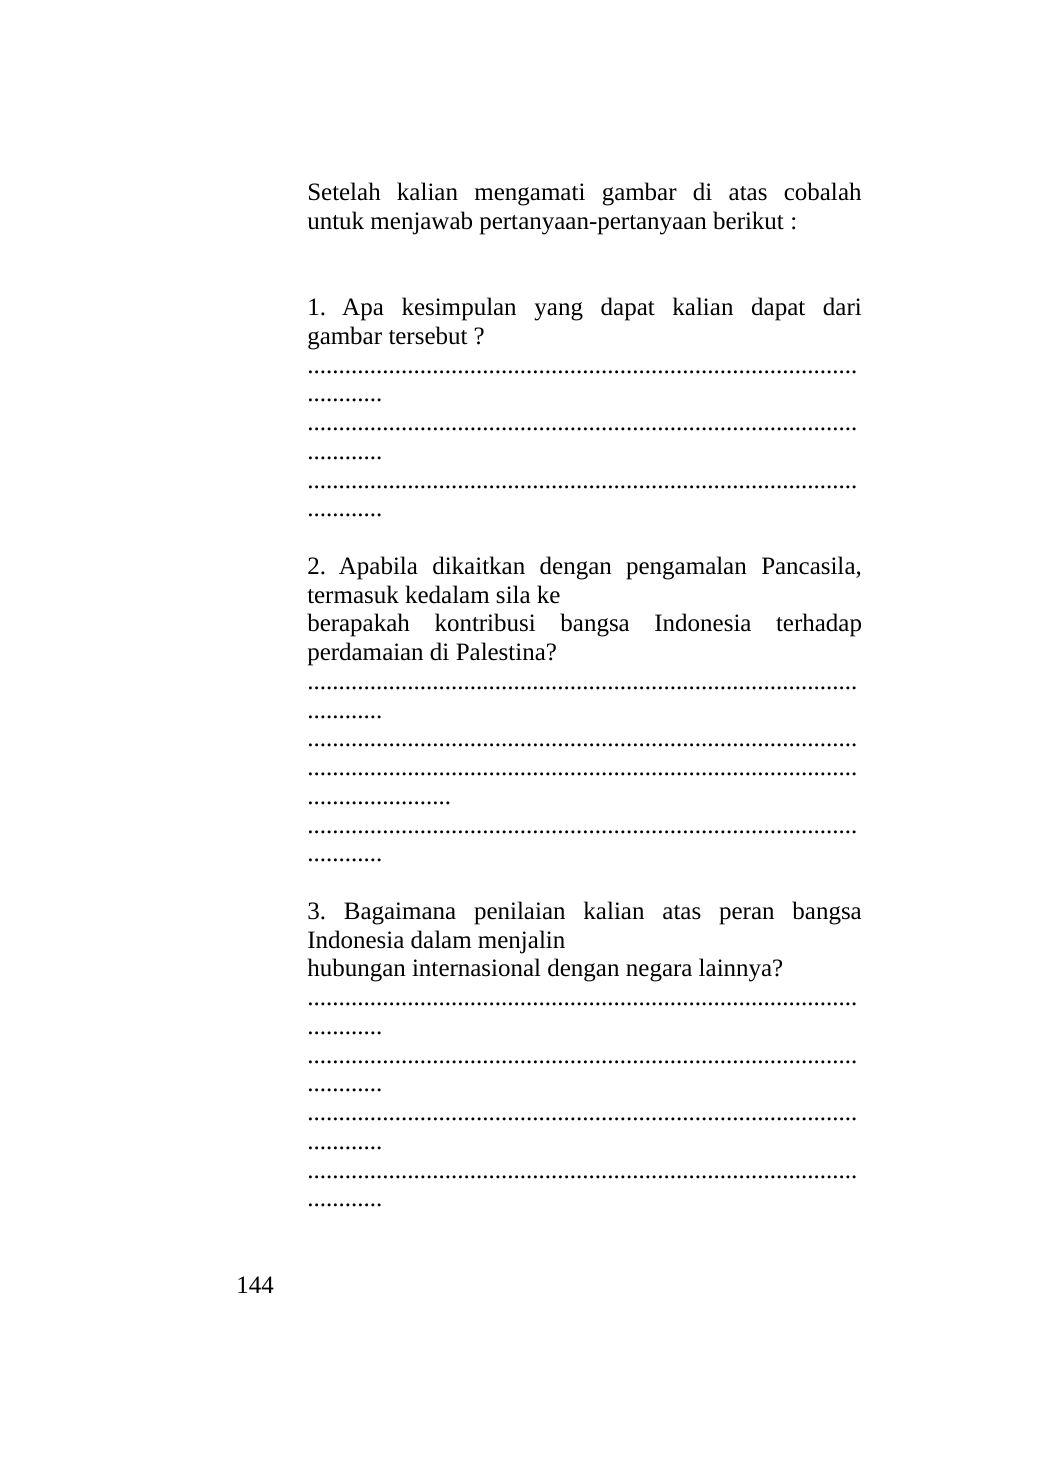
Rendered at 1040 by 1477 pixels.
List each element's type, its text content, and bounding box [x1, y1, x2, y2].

text ....................................................................................................................................................................................................... [307, 723, 862, 810]
text Setelah kalian mengamati gambar di atas cobalah untuk menjawab pertanyaan-pertanyaan berikut : [307, 177, 862, 235]
text berapakah kontribusi bangsa Indonesia terhadap perdamaian di Palestina? [307, 608, 862, 666]
text .................................................................................................... [307, 982, 862, 1040]
text 3. Bagaimana penilaian kalian atas peran bangsa Indonesia dalam menjalin [307, 896, 862, 953]
text .................................................................................................... [307, 810, 862, 867]
text .................................................................................................... [307, 407, 862, 465]
text .................................................................................................... [307, 666, 862, 723]
text .................................................................................................... [307, 1040, 862, 1097]
text .................................................................................................... [307, 350, 862, 407]
text .................................................................................................... [307, 1155, 862, 1212]
text 1. Apa kesimpulan yang dapat kalian dapat dari gambar tersebut ? [307, 292, 862, 350]
text .................................................................................................... [307, 1097, 862, 1155]
text .................................................................................................... [307, 465, 862, 522]
text hubungan internasional dengan negara lainnya? [307, 953, 862, 982]
text 2. Apabila dikaitkan dengan pengamalan Pancasila, termasuk kedalam sila ke [307, 551, 862, 608]
